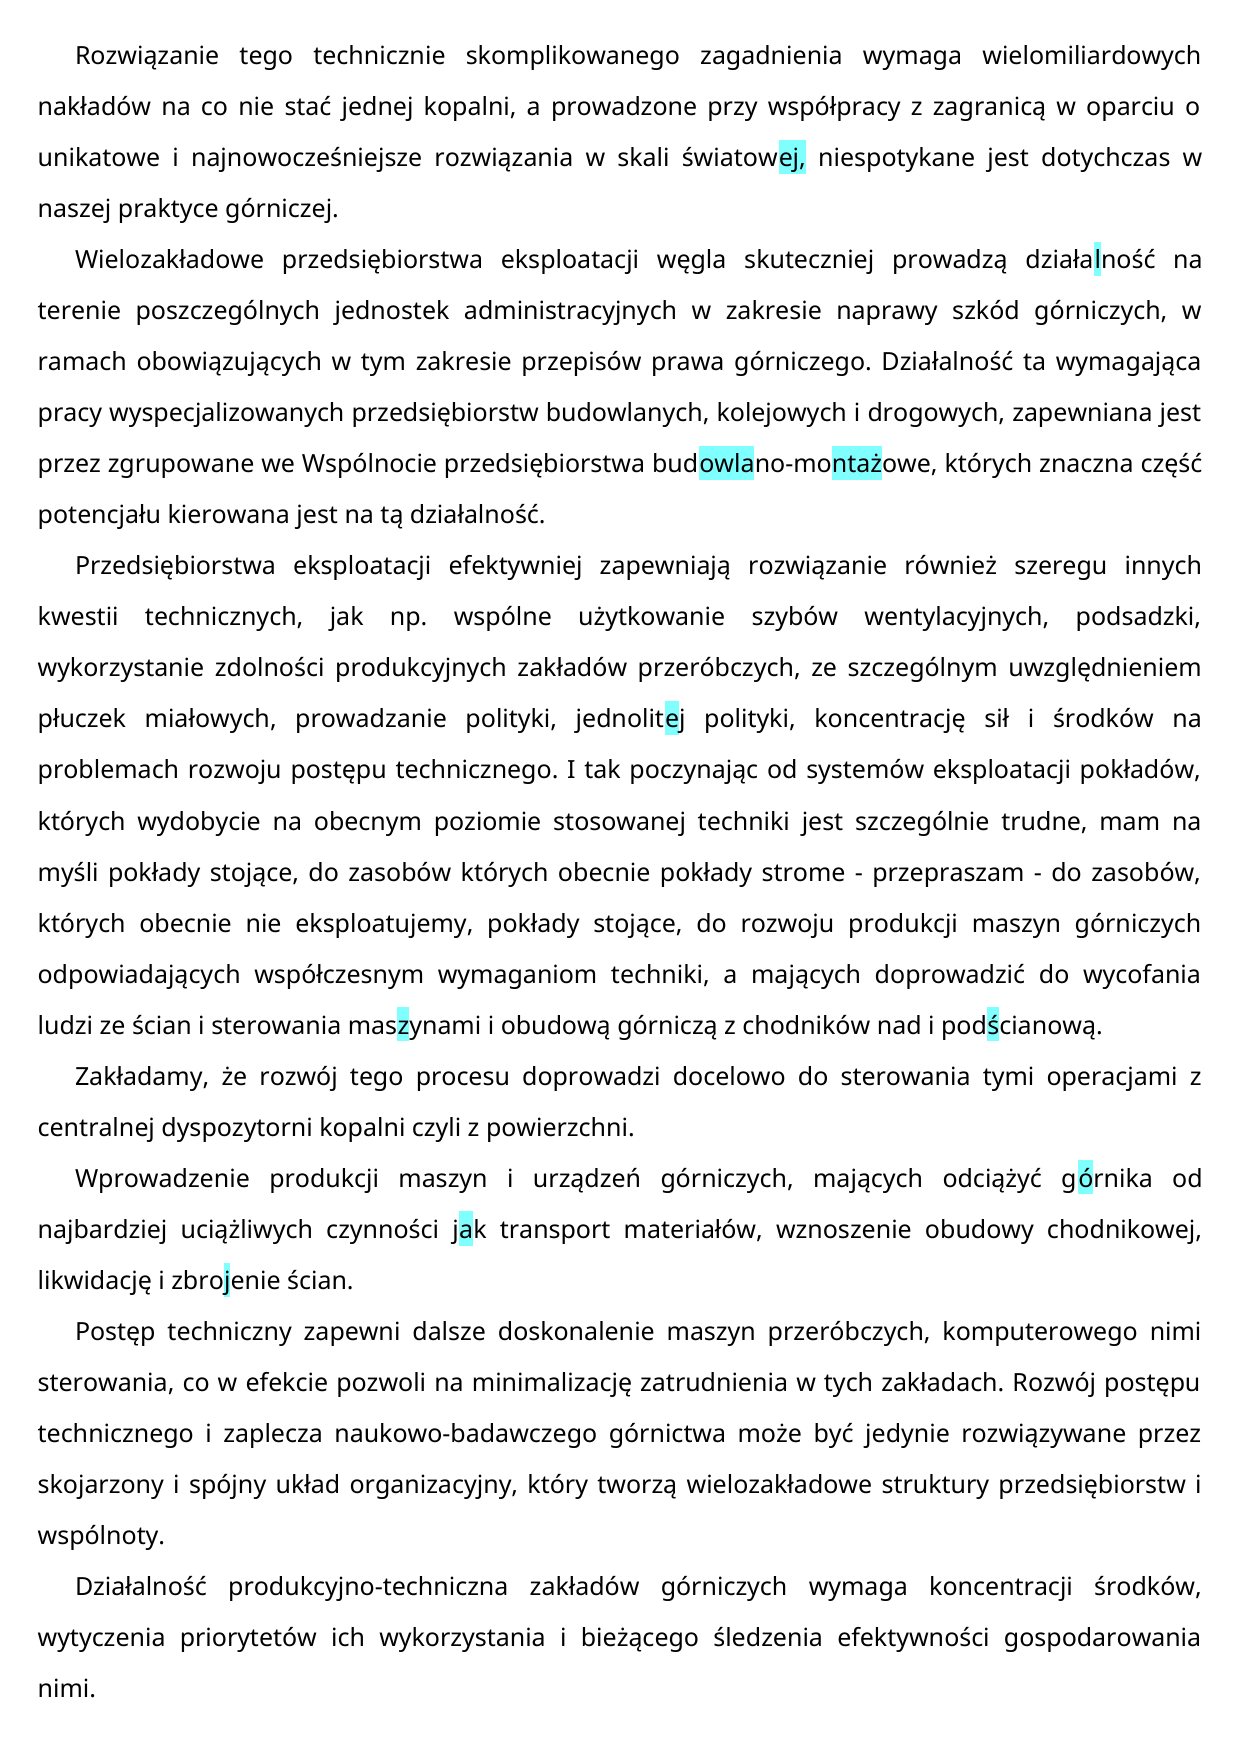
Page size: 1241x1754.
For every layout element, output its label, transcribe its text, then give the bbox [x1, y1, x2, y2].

text Wielozakładowe przedsiębiorstwa eksploatacji węgla skuteczniej prowadzą działalność na terenie poszczególnych jednostek administracyjnych w zakresie naprawy szkód górniczych, w ramach obowiązujących w tym zakresie przepisów prawa górniczego. Działalność ta wymagająca pracy wyspecjalizowanych przedsiębiorstw budowlanych, kolejowych i drogowych, zapewniana jest przez zgrupowane we Wspólnocie przedsiębiorstwa budowlano-montażowe, których znaczna część potencjału kierowana jest na tą działalność. [37, 242, 1203, 531]
text Rozwiązanie tego technicznie skomplikowanego zagadnienia wymaga wielomiliardowych nakładów na co nie stać jednej kopalni, a prowadzone przy współpracy z zagranicą w oparciu o unikatowe i najnowocześniejsze rozwiązania w skali światowej, niespotykane jest dotychczas w naszej praktyce górniczej. [37, 37, 1203, 225]
text Działalność produkcyjno-techniczna zakładów górniczych wymaga koncentracji środków, wytyczenia priorytetów ich wykorzystania i bieżącego śledzenia efektywności gospodarowania nimi. [37, 1569, 1203, 1705]
text Postęp techniczny zapewni dalsze doskonalenie maszyn przeróbczych, komputerowego nimi sterowania, co w efekcie pozwoli na minimalizację zatrudnienia w tych zakładach. Rozwój postępu technicznego i zaplecza naukowo-badawczego górnictwa może być jedynie rozwiązywane przez skojarzony i spójny układ organizacyjny, który tworzą wielozakładowe struktury przedsiębiorstw i wspólnoty. [37, 1313, 1203, 1552]
text Zakładamy, że rozwój tego procesu doprowadzi docelowo do sterowania tymi operacjami z centralnej dyspozytorni kopalni czyli z powierzchni. [37, 1058, 1203, 1143]
text Wprowadzenie produkcji maszyn i urządzeń górniczych, mających odciążyć górnika od najbardziej uciążliwych czynności jak transport materiałów, wznoszenie obudowy chodnikowej, likwidację i zbrojenie ścian. [37, 1160, 1203, 1297]
text Przedsiębiorstwa eksploatacji efektywniej zapewniają rozwiązanie również szeregu innych kwestii technicznych, jak np. wspólne użytkowanie szybów wentylacyjnych, podsadzki, wykorzystanie zdolności produkcyjnych zakładów przeróbczych, ze szczególnym uwzględnieniem płuczek miałowych, prowadzanie polityki, jednolitej polityki, koncentrację sił i środków na problemach rozwoju postępu technicznego. I tak poczynając od systemów eksploatacji pokładów, których wydobycie na obecnym poziomie stosowanej techniki jest szczególnie trudne, mam na myśli pokłady stojące, do zasobów których obecnie pokłady strome - przepraszam - do zasobów, których obecnie nie eksploatujemy, pokłady stojące, do rozwoju produkcji maszyn górniczych odpowiadających współczesnym wymaganiom techniki, a mających doprowadzić do wycofania ludzi ze ścian i sterowania maszynami i obudową górniczą z chodników nad i podścianową. [37, 548, 1203, 1041]
